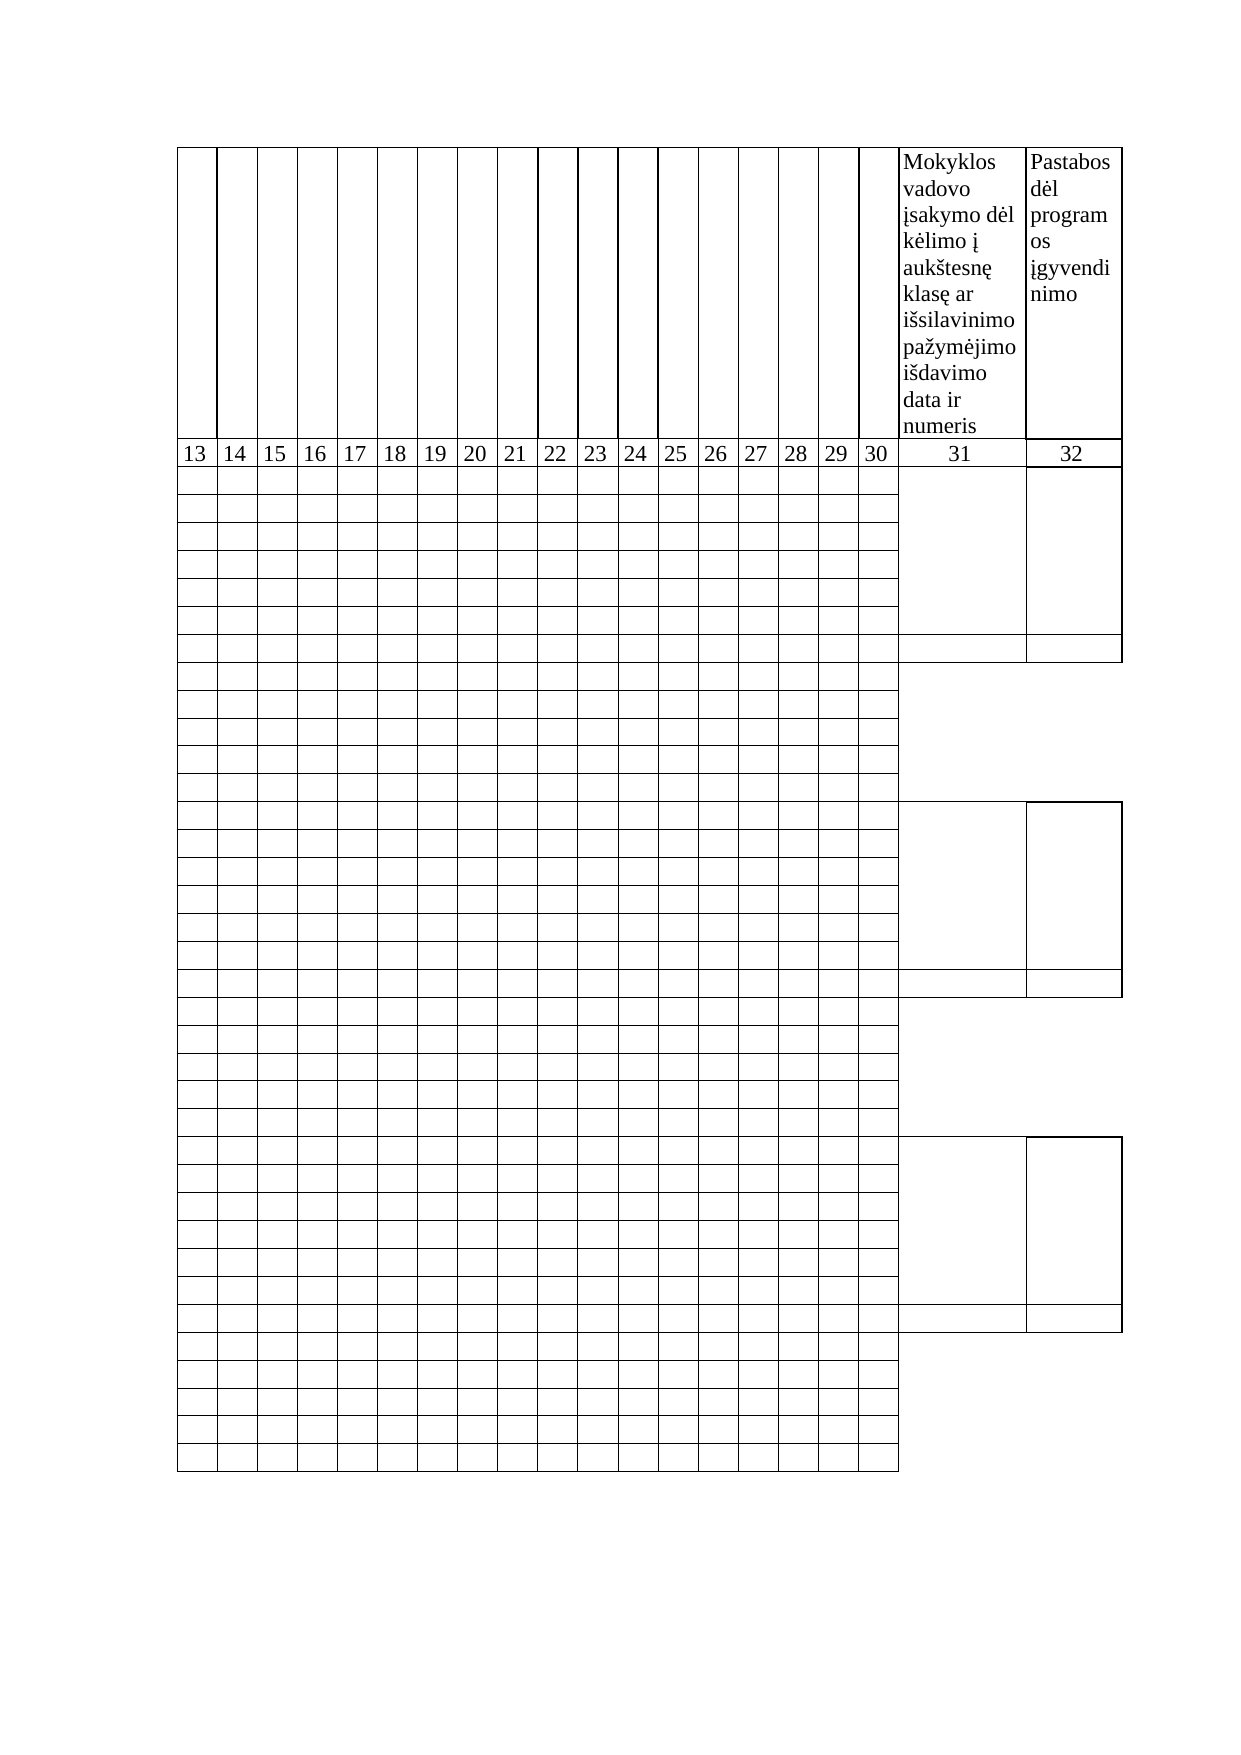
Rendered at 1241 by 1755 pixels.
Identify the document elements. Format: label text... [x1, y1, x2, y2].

table_cell [899, 1137, 1026, 1304]
table_cell [619, 1221, 658, 1248]
table_cell [1027, 468, 1121, 634]
table_cell [333, 691, 337, 717]
table_cell [458, 1054, 462, 1080]
table_cell [814, 942, 818, 969]
table_cell [659, 1109, 698, 1136]
table_cell [699, 1444, 738, 1471]
table_cell [614, 1277, 618, 1304]
table_cell [213, 970, 217, 997]
table_cell [578, 1026, 582, 1052]
table_cell [699, 523, 738, 550]
table_cell [859, 774, 898, 801]
table_cell [333, 1249, 337, 1276]
table_cell [694, 1054, 698, 1080]
table_cell [854, 607, 858, 634]
table_cell [213, 1333, 217, 1359]
table_cell [458, 663, 462, 689]
table_cell [178, 1221, 217, 1248]
table_cell [819, 830, 858, 857]
table_cell [734, 1054, 738, 1080]
table_cell [659, 1137, 698, 1164]
table_cell [814, 607, 818, 634]
table_cell [218, 886, 257, 913]
table_cell [819, 1305, 823, 1332]
table_cell [293, 1333, 297, 1359]
table_cell [373, 663, 377, 689]
table_cell [619, 551, 658, 578]
table_cell [614, 1361, 618, 1387]
table_cell [413, 1249, 417, 1276]
table_cell 26 [699, 439, 738, 466]
table_cell [418, 1416, 457, 1443]
table_cell [418, 1165, 457, 1192]
table_header [699, 148, 738, 177]
table_cell [253, 1026, 257, 1052]
table_cell [734, 579, 738, 606]
table_cell [498, 1305, 502, 1332]
table_cell [654, 1333, 658, 1359]
table_cell [218, 858, 257, 885]
table_cell 23 [578, 439, 618, 466]
table_cell 30 [859, 439, 898, 466]
table_cell [699, 551, 738, 578]
table_cell [699, 1416, 738, 1443]
table_cell [493, 719, 497, 745]
table_cell [333, 579, 337, 606]
table_cell [814, 663, 818, 689]
table_cell [894, 1054, 898, 1080]
table_cell [458, 858, 497, 885]
table_cell [493, 970, 497, 997]
table_cell 22 [538, 439, 577, 466]
table_cell [458, 970, 462, 997]
table_cell [779, 942, 783, 969]
table_cell [298, 1081, 337, 1108]
table_cell [298, 830, 337, 857]
table_cell [814, 914, 818, 941]
table_cell [699, 886, 738, 913]
table_cell [378, 1444, 417, 1471]
table_header [739, 148, 778, 177]
table_cell [373, 1389, 377, 1415]
table_header [298, 148, 337, 177]
table_cell [178, 1081, 217, 1108]
table_cell [734, 607, 738, 634]
table_cell [538, 1389, 542, 1415]
table_cell [293, 1054, 297, 1080]
table_cell [819, 1109, 858, 1136]
table_cell [578, 1109, 618, 1136]
table_cell [694, 579, 698, 606]
table_cell [739, 523, 778, 550]
table_cell [654, 998, 658, 1024]
table_header [619, 148, 657, 177]
table_cell [218, 467, 257, 494]
table_cell [498, 719, 502, 745]
table_cell 20 [458, 439, 497, 466]
table_cell [774, 942, 778, 969]
table_cell [694, 1026, 698, 1052]
table_cell [894, 998, 898, 1024]
table_cell [659, 1081, 698, 1108]
table_cell [654, 1361, 658, 1387]
table_cell [373, 914, 377, 941]
table_cell [293, 970, 297, 997]
table_cell [578, 1054, 582, 1080]
table_cell [498, 691, 502, 717]
table_cell [779, 495, 818, 522]
table_cell [739, 467, 778, 494]
table_cell [859, 719, 863, 745]
table_cell [293, 1389, 297, 1415]
table_cell [258, 1109, 297, 1136]
table_cell [258, 523, 297, 550]
table_cell [578, 607, 582, 634]
table_cell [253, 1249, 257, 1276]
table_cell [538, 663, 542, 689]
table_cell [699, 1137, 738, 1164]
table_cell [338, 802, 377, 829]
table_cell [498, 1026, 502, 1052]
table_cell [413, 1054, 417, 1080]
table_cell [298, 1444, 337, 1471]
table_cell [178, 746, 217, 773]
table_cell [293, 579, 297, 606]
table_cell [859, 1165, 898, 1192]
table_cell [619, 1165, 658, 1192]
table_cell [258, 746, 297, 773]
table_cell [253, 635, 257, 662]
table_cell [659, 1193, 698, 1220]
table_cell [538, 1165, 577, 1192]
table_cell [458, 1221, 497, 1248]
table_cell [819, 607, 823, 634]
table_cell [333, 914, 337, 941]
table_cell [859, 607, 863, 634]
table_cell [373, 691, 377, 717]
table_cell [659, 1165, 698, 1192]
table_cell [654, 1305, 658, 1332]
table_cell [619, 1444, 658, 1471]
table_cell [298, 774, 337, 801]
table_cell [859, 663, 863, 689]
table_cell [378, 719, 382, 745]
table_cell [859, 998, 863, 1024]
table_cell [453, 942, 457, 969]
table_cell [699, 467, 738, 494]
table_cell [659, 830, 698, 857]
table_cell [418, 1249, 422, 1276]
table_cell [619, 802, 658, 829]
table_cell [734, 998, 738, 1024]
table_cell [458, 495, 497, 522]
table_cell [854, 1249, 858, 1276]
table_cell [774, 1249, 778, 1276]
table_cell [854, 691, 858, 717]
table_cell [298, 886, 337, 913]
table_cell [859, 1026, 863, 1052]
table_cell [538, 1361, 542, 1387]
table_cell [859, 495, 898, 522]
table_cell [734, 1361, 738, 1387]
table_cell [538, 1249, 542, 1276]
table_cell [654, 579, 658, 606]
table_cell [498, 858, 537, 885]
table_cell [418, 1081, 457, 1108]
table_cell [498, 551, 537, 578]
table_cell [854, 719, 858, 745]
table_cell [218, 551, 257, 578]
table_cell [418, 1137, 457, 1164]
table_cell [779, 1221, 818, 1248]
table_cell [498, 579, 502, 606]
table_cell [654, 1054, 658, 1080]
table_cell [213, 579, 217, 606]
table_cell [694, 970, 698, 997]
table_cell [538, 1026, 542, 1052]
table_cell [819, 1249, 823, 1276]
table_header [378, 148, 417, 177]
table_header [498, 148, 537, 177]
table_cell [814, 1361, 818, 1387]
table_cell [859, 523, 898, 550]
table_cell [258, 177, 297, 438]
table_cell [413, 1026, 417, 1052]
table_header [218, 148, 257, 177]
table_cell 15 [258, 439, 297, 466]
table_cell [498, 886, 537, 913]
table_cell [859, 1277, 863, 1304]
table_cell [333, 1389, 337, 1415]
table_cell [418, 802, 457, 829]
table_cell [619, 1081, 658, 1108]
table_cell [253, 1389, 257, 1415]
table_cell [859, 691, 863, 717]
table_cell [293, 1277, 297, 1304]
table_cell [854, 1305, 858, 1332]
table_cell [654, 607, 658, 634]
table_cell [819, 1416, 858, 1443]
table_cell [373, 1249, 377, 1276]
table_cell [819, 746, 858, 773]
table_cell [819, 1054, 823, 1080]
table_cell [578, 551, 618, 578]
table_cell [258, 1416, 297, 1443]
table_cell [538, 607, 542, 634]
table_cell [258, 774, 297, 801]
table_cell [253, 719, 257, 745]
table_cell [373, 579, 377, 606]
table_cell [819, 663, 823, 689]
table_cell [578, 579, 582, 606]
table_cell [774, 1305, 778, 1332]
table_cell [619, 1137, 658, 1164]
table_cell [413, 1305, 417, 1332]
table_cell [413, 691, 417, 717]
table_cell [418, 830, 457, 857]
table_header [539, 148, 577, 177]
table_cell [854, 1026, 858, 1052]
table_cell [694, 1333, 698, 1359]
table_cell [779, 774, 818, 801]
table_cell [578, 942, 582, 969]
table_cell [378, 1165, 417, 1192]
table_cell [614, 942, 618, 969]
table_cell [413, 1333, 417, 1359]
table_cell [298, 1109, 337, 1136]
table_cell [734, 1305, 738, 1332]
table_cell [779, 998, 783, 1024]
table_cell [779, 830, 818, 857]
table_cell [774, 719, 778, 745]
table_cell [734, 635, 738, 662]
table_cell [814, 1305, 818, 1332]
table_cell [458, 691, 462, 717]
table_cell [859, 886, 898, 913]
table_cell [779, 1416, 818, 1443]
table_cell [213, 1389, 217, 1415]
table_cell [860, 177, 898, 438]
table_cell [819, 1026, 823, 1052]
table_cell [413, 998, 417, 1024]
table_cell [418, 523, 457, 550]
table_cell [258, 1081, 297, 1108]
table_cell [378, 1249, 382, 1276]
table_cell [578, 1081, 618, 1108]
table_cell [694, 719, 698, 745]
table_cell [378, 495, 417, 522]
table_cell [413, 970, 417, 997]
table_cell [378, 663, 382, 689]
table_cell [498, 970, 502, 997]
table_cell 19 [418, 439, 457, 466]
table_cell [694, 691, 698, 717]
table_cell [654, 663, 658, 689]
table_cell [338, 1416, 377, 1443]
table_cell [418, 886, 457, 913]
table_cell [458, 802, 497, 829]
table_cell [413, 1389, 417, 1415]
table_cell [859, 858, 898, 885]
table_cell [578, 998, 582, 1024]
table_cell [378, 746, 417, 773]
table_cell [378, 1333, 382, 1359]
table_cell [779, 970, 783, 997]
table_cell [178, 177, 216, 438]
table_header [258, 148, 297, 177]
table_cell [894, 579, 898, 606]
table_cell [453, 635, 457, 662]
table_cell [458, 1361, 462, 1387]
table_cell [538, 691, 542, 717]
table_cell [418, 467, 457, 494]
table_cell [458, 886, 497, 913]
table_cell [699, 830, 738, 857]
table_cell [814, 719, 818, 745]
table_cell [579, 177, 617, 438]
table_cell [458, 635, 462, 662]
table_cell [378, 774, 417, 801]
table_cell [458, 1277, 462, 1304]
table_cell [258, 1165, 297, 1192]
table_cell [819, 495, 858, 522]
table_cell [538, 774, 577, 801]
table_cell [619, 523, 658, 550]
table_cell [734, 663, 738, 689]
table_cell [338, 774, 377, 801]
table_cell [578, 663, 582, 689]
table_cell [218, 177, 257, 438]
table_cell [819, 858, 858, 885]
table_cell [739, 1109, 778, 1136]
table_cell 18 [378, 439, 417, 466]
table_cell [854, 1277, 858, 1304]
table_cell [779, 1277, 783, 1304]
table_cell 21 [498, 439, 537, 466]
table_cell [654, 942, 658, 969]
table_cell [1027, 803, 1121, 969]
table_cell [614, 1389, 618, 1415]
table_cell [819, 1333, 823, 1359]
table_cell [293, 719, 297, 745]
table_cell [819, 1193, 858, 1220]
table_cell [298, 551, 337, 578]
table_cell [854, 970, 858, 997]
table_cell [814, 1054, 818, 1080]
table_cell [578, 719, 582, 745]
table_cell [418, 914, 422, 941]
table_header [659, 148, 698, 177]
table_cell [493, 607, 497, 634]
table_cell [694, 1277, 698, 1304]
table_cell [894, 1277, 898, 1304]
table_cell [538, 914, 542, 941]
table_cell [779, 1165, 818, 1192]
table_cell [453, 719, 457, 745]
table_cell [378, 467, 417, 494]
table_cell [739, 1221, 778, 1248]
table_cell [218, 774, 257, 801]
table_cell [819, 998, 823, 1024]
table_cell [373, 635, 377, 662]
table_cell [779, 1081, 818, 1108]
table_cell [458, 1165, 497, 1192]
table_cell [453, 579, 457, 606]
table_cell [258, 1221, 297, 1248]
table_cell [418, 1221, 457, 1248]
table_cell [418, 1193, 457, 1220]
table_cell [333, 970, 337, 997]
table_cell [614, 579, 618, 606]
table_cell [779, 1305, 783, 1332]
table_cell [774, 663, 778, 689]
table_cell [739, 1081, 778, 1108]
table_header Pastabos dėl programos įgyvendinimo [1027, 148, 1121, 438]
table_cell [493, 914, 497, 941]
table_cell [699, 1221, 738, 1248]
table_cell [538, 1416, 577, 1443]
table_cell [333, 1333, 337, 1359]
table_cell [538, 802, 577, 829]
table_cell [819, 1221, 858, 1248]
table_cell [418, 607, 422, 634]
table_cell [218, 802, 257, 829]
table_cell [458, 998, 462, 1024]
table_cell [538, 1109, 577, 1136]
table_cell [493, 1389, 497, 1415]
table_cell [659, 551, 698, 578]
table_cell [538, 635, 542, 662]
table_cell [258, 802, 297, 829]
table_cell [654, 1026, 658, 1052]
table_cell [258, 830, 297, 857]
table_cell [734, 914, 738, 941]
table_cell [859, 467, 898, 494]
table_cell [859, 635, 863, 662]
table_cell [498, 1444, 537, 1471]
table_cell [894, 1026, 898, 1052]
table_cell [333, 1026, 337, 1052]
table_cell [819, 1361, 823, 1387]
table_cell [578, 746, 618, 773]
table_cell [819, 942, 823, 969]
table_cell [378, 1389, 382, 1415]
table_cell [213, 635, 217, 662]
table_cell [734, 1249, 738, 1276]
table_cell [258, 551, 297, 578]
table_cell [298, 523, 337, 550]
table_cell [819, 914, 823, 941]
table_cell [894, 719, 898, 745]
table_cell [298, 746, 337, 773]
table_cell [819, 802, 858, 829]
table_cell [458, 551, 497, 578]
table_cell [298, 1137, 337, 1164]
table_cell [538, 551, 577, 578]
table_cell [578, 467, 618, 494]
table_cell [293, 607, 297, 634]
table_cell [859, 1193, 898, 1220]
table_cell [859, 1305, 863, 1332]
table_cell [498, 1109, 537, 1136]
table_cell [779, 551, 818, 578]
table_cell [538, 1193, 577, 1220]
table_cell [413, 635, 417, 662]
table_cell [859, 1361, 863, 1387]
table_cell [498, 1389, 502, 1415]
table_cell [213, 719, 217, 745]
table_cell [298, 177, 337, 438]
table_cell [699, 1109, 738, 1136]
table_cell [619, 830, 658, 857]
table_cell [538, 830, 577, 857]
table_cell [734, 1026, 738, 1052]
table_cell [578, 1416, 618, 1443]
table_cell [779, 914, 783, 941]
table_cell [779, 1444, 818, 1471]
table_cell [659, 858, 698, 885]
table_cell [774, 1026, 778, 1052]
table_cell [779, 635, 783, 662]
table_cell [293, 1361, 297, 1387]
table_cell [614, 719, 618, 745]
table_cell [1022, 1305, 1026, 1332]
table_cell [333, 607, 337, 634]
table_cell [578, 1137, 618, 1164]
table_cell [654, 970, 658, 997]
table_cell [538, 495, 577, 522]
table_cell [298, 1193, 337, 1220]
table_cell [779, 719, 783, 745]
table_cell [819, 579, 823, 606]
table_cell [578, 1193, 618, 1220]
table_cell [453, 607, 457, 634]
table_cell [578, 635, 582, 662]
table_cell [694, 942, 698, 969]
table_cell [453, 1389, 457, 1415]
table_cell [659, 1221, 698, 1248]
table_cell [619, 858, 658, 885]
table_cell [619, 1416, 658, 1443]
table_cell [814, 691, 818, 717]
table_cell [774, 691, 778, 717]
table_cell [734, 691, 738, 717]
table_cell [458, 1026, 462, 1052]
table_cell [779, 1109, 818, 1136]
table_cell [293, 663, 297, 689]
table_cell [819, 177, 858, 438]
table_cell [418, 1109, 457, 1136]
table_cell [458, 579, 462, 606]
table_cell [338, 177, 377, 438]
table_cell [538, 1054, 542, 1080]
table_cell [493, 1249, 497, 1276]
table_cell [298, 467, 337, 494]
table_cell [498, 998, 502, 1024]
table_cell [378, 1109, 417, 1136]
table_cell [498, 1277, 502, 1304]
table_cell [333, 998, 337, 1024]
table_cell [373, 1277, 377, 1304]
table_cell [493, 663, 497, 689]
table_cell [694, 635, 698, 662]
table_cell [578, 1277, 582, 1304]
table_cell [899, 635, 903, 662]
table_cell [859, 1081, 898, 1108]
table_cell [578, 495, 618, 522]
table_cell [659, 495, 698, 522]
table_cell [458, 1416, 497, 1443]
table_cell [178, 858, 217, 885]
table_cell [378, 1305, 382, 1332]
table_cell [774, 607, 778, 634]
table_cell [458, 523, 497, 550]
table_cell [378, 1054, 382, 1080]
table_cell [859, 579, 863, 606]
table_cell [734, 970, 738, 997]
table_cell [539, 177, 577, 438]
table_cell [213, 1026, 217, 1052]
table_cell [293, 691, 297, 717]
table_header [860, 148, 898, 177]
table_cell [378, 914, 382, 941]
table_cell [734, 942, 738, 969]
table_cell [538, 1305, 542, 1332]
table_cell [218, 1081, 257, 1108]
table_cell [854, 1361, 858, 1387]
table_cell [458, 607, 462, 634]
table_cell [218, 1221, 257, 1248]
table_cell 28 [779, 439, 818, 466]
table_cell [373, 970, 377, 997]
table_cell [458, 1389, 462, 1415]
table_cell [654, 691, 658, 717]
table_cell [774, 1333, 778, 1359]
table_cell [538, 1137, 577, 1164]
table_cell [859, 914, 863, 941]
table_cell [178, 802, 217, 829]
table_cell [694, 914, 698, 941]
table_cell [538, 858, 577, 885]
table_cell [378, 523, 417, 550]
table_cell [619, 467, 658, 494]
table_cell [614, 1249, 618, 1276]
table_cell [253, 579, 257, 606]
table_cell [814, 1333, 818, 1359]
table_cell [258, 1137, 297, 1164]
table_cell [218, 523, 257, 550]
table_cell [453, 914, 457, 941]
table_cell [458, 774, 497, 801]
table_cell [338, 1221, 377, 1248]
table_cell [298, 495, 337, 522]
table_cell [378, 886, 417, 913]
table_cell [378, 1221, 417, 1248]
table_cell [413, 579, 417, 606]
table_cell [859, 1416, 898, 1443]
table_cell [859, 1333, 863, 1359]
table_cell [779, 1054, 783, 1080]
table_cell [538, 1444, 577, 1471]
table_cell [453, 1249, 457, 1276]
table_cell [659, 467, 698, 494]
table_cell [258, 1193, 297, 1220]
table_cell [498, 746, 537, 773]
table_cell [814, 635, 818, 662]
table_cell [373, 998, 377, 1024]
table_cell [734, 1389, 738, 1415]
table_cell [378, 830, 417, 857]
table_cell [739, 495, 778, 522]
table_cell [373, 719, 377, 745]
table_cell [373, 1333, 377, 1359]
table_cell [413, 914, 417, 941]
table_header [579, 148, 617, 177]
table_cell [538, 886, 577, 913]
table_cell [493, 691, 497, 717]
table_cell [498, 635, 502, 662]
table_cell [213, 1305, 217, 1332]
table_cell [338, 523, 377, 550]
table_cell [659, 802, 698, 829]
table_cell [378, 998, 382, 1024]
table_cell [859, 1389, 863, 1415]
table_cell [338, 1444, 377, 1471]
table_cell [899, 1305, 903, 1332]
table_cell [373, 942, 377, 969]
table_cell [298, 1416, 337, 1443]
table_cell [739, 774, 778, 801]
table_cell [458, 467, 497, 494]
table_cell [178, 467, 217, 494]
table_cell [453, 1361, 457, 1387]
table_cell [458, 1081, 497, 1108]
table_cell [453, 970, 457, 997]
table_cell [774, 635, 778, 662]
table_cell [774, 998, 778, 1024]
table_cell 17 [338, 439, 377, 466]
table_cell [854, 1333, 858, 1359]
table_cell [619, 495, 658, 522]
table_cell [854, 998, 858, 1024]
table_cell [779, 579, 783, 606]
table_cell [213, 607, 217, 634]
table_cell [378, 177, 417, 438]
table_cell [614, 1054, 618, 1080]
table_cell [819, 1444, 858, 1471]
table_cell [578, 1444, 618, 1471]
table_cell [253, 1305, 257, 1332]
table_cell [859, 746, 898, 773]
table_cell [538, 1277, 542, 1304]
table_cell [333, 635, 337, 662]
table_cell [819, 1081, 858, 1108]
table_cell [218, 495, 257, 522]
table_cell [418, 942, 422, 969]
table_cell [859, 1054, 863, 1080]
table_cell [699, 1165, 738, 1192]
table_cell [578, 802, 618, 829]
table_cell [538, 1221, 577, 1248]
table_cell [854, 1389, 858, 1415]
table_cell [218, 1109, 257, 1136]
table_cell [899, 467, 1026, 634]
table_cell [779, 1137, 818, 1164]
table_cell [418, 635, 422, 662]
table_cell [819, 886, 858, 913]
table_cell [253, 1333, 257, 1359]
table_cell [253, 942, 257, 969]
table_cell [418, 998, 422, 1024]
table_cell [774, 1277, 778, 1304]
table_cell [498, 1081, 537, 1108]
table_cell [378, 942, 382, 969]
table_cell [418, 1333, 422, 1359]
table_cell [659, 774, 698, 801]
table_cell [654, 914, 658, 941]
table_cell [739, 830, 778, 857]
table_cell [779, 691, 783, 717]
table_cell [258, 1444, 297, 1471]
table_cell [814, 579, 818, 606]
table_cell [378, 802, 417, 829]
table_cell [774, 1054, 778, 1080]
table_cell [819, 1277, 823, 1304]
table_cell [253, 1054, 257, 1080]
table_cell [298, 858, 337, 885]
table_cell [293, 914, 297, 941]
table_cell [538, 467, 577, 494]
table_cell [619, 1109, 658, 1136]
table_cell [614, 607, 618, 634]
table_cell [213, 1277, 217, 1304]
table_cell [213, 1361, 217, 1387]
table_cell [819, 1389, 823, 1415]
table_cell [418, 774, 457, 801]
table_cell 16 [298, 439, 337, 466]
table_cell [298, 802, 337, 829]
table_cell [814, 1277, 818, 1304]
table_cell [859, 1444, 898, 1471]
table_cell [538, 1333, 542, 1359]
table_cell [739, 1444, 778, 1471]
table_cell [458, 1305, 462, 1332]
table_cell [418, 177, 457, 438]
table_cell [413, 1361, 417, 1387]
table_cell [458, 1249, 462, 1276]
table_cell [578, 1249, 582, 1276]
table_cell [498, 942, 502, 969]
table_cell [739, 177, 778, 438]
table_cell [418, 495, 457, 522]
table_cell [458, 1109, 497, 1136]
table_cell [739, 1193, 778, 1220]
table_cell [253, 1277, 257, 1304]
table_cell [614, 1026, 618, 1052]
table_cell [458, 1137, 497, 1164]
table_cell [859, 1249, 863, 1276]
table_cell [1022, 635, 1026, 662]
table_header [458, 148, 497, 177]
table_cell [1022, 970, 1026, 997]
table_cell [493, 942, 497, 969]
table_cell [493, 1026, 497, 1052]
table_cell [178, 774, 217, 801]
table_cell [493, 1054, 497, 1080]
table_cell [373, 1361, 377, 1387]
table_cell [894, 1249, 898, 1276]
table_cell [253, 691, 257, 717]
table_cell [298, 1165, 337, 1192]
table_cell [734, 1333, 738, 1359]
table_cell [819, 1137, 858, 1164]
table_cell [498, 1361, 502, 1387]
table_cell [333, 663, 337, 689]
table_cell [338, 1137, 377, 1164]
table_cell [498, 1249, 502, 1276]
table_header [819, 148, 858, 177]
table_cell [258, 495, 297, 522]
table_cell [453, 998, 457, 1024]
table_cell [739, 886, 778, 913]
table_cell [493, 1305, 497, 1332]
table_cell [338, 467, 377, 494]
table_cell [178, 1137, 217, 1164]
table_cell [178, 830, 217, 857]
table_cell [498, 495, 537, 522]
table_cell [619, 746, 658, 773]
table_cell [894, 1305, 898, 1332]
table_cell [178, 886, 217, 913]
table_cell [493, 635, 497, 662]
table_cell [418, 970, 422, 997]
table_cell [378, 579, 382, 606]
table_cell [418, 1277, 422, 1304]
table_cell [854, 579, 858, 606]
table_cell [458, 1193, 497, 1220]
table_cell [699, 177, 738, 438]
table_cell [333, 719, 337, 745]
table_cell [498, 467, 537, 494]
table_cell [859, 970, 863, 997]
table_cell [338, 1081, 377, 1108]
table_cell [819, 467, 858, 494]
table_cell [458, 830, 497, 857]
table_cell [779, 177, 818, 438]
table_cell [178, 1444, 217, 1471]
table_cell [859, 942, 863, 969]
table_cell [378, 1193, 417, 1220]
table_cell [614, 1333, 618, 1359]
table_cell [338, 1193, 377, 1220]
table_cell [378, 691, 382, 717]
table_cell [578, 886, 618, 913]
table_cell [538, 746, 577, 773]
table_cell [178, 523, 217, 550]
table_cell [213, 691, 217, 717]
table_cell 14 [218, 439, 257, 466]
table_cell [654, 1389, 658, 1415]
table_cell [413, 1277, 417, 1304]
table_cell [338, 1165, 377, 1192]
table_cell [739, 858, 778, 885]
table_cell [694, 1389, 698, 1415]
table_cell [498, 1221, 537, 1248]
table_cell [253, 914, 257, 941]
table_cell [418, 1444, 457, 1471]
table_cell [614, 1305, 618, 1332]
table_cell [734, 1277, 738, 1304]
table_cell [819, 551, 858, 578]
table_cell [578, 1221, 618, 1248]
table_header [418, 148, 457, 177]
table_cell [453, 1305, 457, 1332]
table_cell [418, 1026, 422, 1052]
table_cell [218, 746, 257, 773]
table_cell [578, 970, 582, 997]
table_cell [779, 1026, 783, 1052]
table_cell [418, 1361, 422, 1387]
table_cell [418, 579, 422, 606]
table_cell [779, 1361, 783, 1387]
table_cell [338, 1109, 377, 1136]
table_cell [333, 942, 337, 969]
table_cell [739, 746, 778, 773]
table_cell [739, 551, 778, 578]
table_cell [178, 1193, 217, 1220]
table_cell [699, 1193, 738, 1220]
table_cell [338, 551, 377, 578]
table_cell [178, 495, 217, 522]
table_cell [333, 1054, 337, 1080]
table_cell [614, 635, 618, 662]
table_cell [694, 663, 698, 689]
table_cell [378, 1081, 417, 1108]
table_cell [538, 719, 542, 745]
table_cell [293, 1249, 297, 1276]
table_cell [894, 1361, 898, 1387]
table_cell [258, 858, 297, 885]
table_cell [578, 914, 582, 941]
table_cell [779, 1193, 818, 1220]
table_cell [373, 1054, 377, 1080]
table_cell [498, 914, 502, 941]
table_cell [659, 177, 698, 438]
table_cell [819, 691, 823, 717]
table_cell 24 [619, 439, 658, 466]
table_cell [333, 1361, 337, 1387]
table_cell [453, 691, 457, 717]
table_cell [734, 719, 738, 745]
table_cell [178, 1165, 217, 1192]
table_cell [694, 607, 698, 634]
table_cell 29 [819, 439, 858, 466]
table_cell [774, 914, 778, 941]
table_cell [333, 1305, 337, 1332]
table_cell [453, 663, 457, 689]
table_cell [493, 1361, 497, 1387]
table_cell [253, 607, 257, 634]
table_cell [218, 1137, 257, 1164]
table_cell [373, 607, 377, 634]
table_cell [458, 177, 497, 438]
table_cell [418, 691, 422, 717]
table_cell [814, 1026, 818, 1052]
table_cell [378, 1416, 417, 1443]
table_cell [894, 607, 898, 634]
table_cell [458, 746, 497, 773]
table_cell [213, 1249, 217, 1276]
table_cell [578, 1305, 582, 1332]
table_cell [779, 523, 818, 550]
table_cell [498, 607, 502, 634]
table_cell [213, 914, 217, 941]
table_cell [894, 914, 898, 941]
table_cell 13 [178, 439, 217, 466]
table_cell [178, 1109, 217, 1136]
table_cell [1027, 1138, 1121, 1304]
table_cell [779, 886, 818, 913]
table_cell [498, 1333, 502, 1359]
table_cell [694, 1249, 698, 1276]
table_cell [378, 635, 382, 662]
table_cell [859, 1109, 898, 1136]
table_cell [538, 970, 542, 997]
table_cell [293, 635, 297, 662]
table_cell [418, 1054, 422, 1080]
table_cell [253, 970, 257, 997]
table_cell [578, 1389, 582, 1415]
table_cell [378, 1026, 382, 1052]
table_cell [894, 691, 898, 717]
table_cell [298, 1221, 337, 1248]
table_cell [498, 1137, 537, 1164]
table_header [779, 148, 818, 177]
table_cell [418, 746, 457, 773]
table_cell [373, 1026, 377, 1052]
table_cell [458, 719, 462, 745]
table_cell [614, 998, 618, 1024]
table_cell [659, 746, 698, 773]
table_cell [819, 1165, 858, 1192]
table_cell [253, 998, 257, 1024]
table_cell [498, 1416, 537, 1443]
table_cell [859, 802, 898, 829]
table_cell [814, 998, 818, 1024]
table_cell [498, 830, 537, 857]
table_cell [779, 1249, 783, 1276]
table_cell [614, 691, 618, 717]
table_cell [578, 1333, 582, 1359]
table_cell [894, 663, 898, 689]
table_cell [378, 1277, 382, 1304]
table_cell [453, 1277, 457, 1304]
table_cell [699, 495, 738, 522]
table_cell [899, 970, 903, 997]
table_cell [779, 746, 818, 773]
table_cell [659, 523, 698, 550]
table_cell [819, 635, 823, 662]
table_cell [538, 942, 542, 969]
table_cell [619, 774, 658, 801]
table_cell [498, 1054, 502, 1080]
table_cell [453, 1026, 457, 1052]
table_cell [418, 858, 457, 885]
table_cell [779, 467, 818, 494]
table_cell [578, 830, 618, 857]
table_cell [218, 1193, 257, 1220]
table_cell [458, 1333, 462, 1359]
table_cell [458, 942, 462, 969]
table_cell [699, 746, 738, 773]
table_cell [779, 607, 783, 634]
table_cell [258, 886, 297, 913]
table_cell [774, 1361, 778, 1387]
table_cell [779, 1333, 783, 1359]
table_cell [859, 551, 898, 578]
table_cell [654, 635, 658, 662]
table_cell [814, 1249, 818, 1276]
table_cell [854, 635, 858, 662]
table_cell [614, 663, 618, 689]
table_cell [779, 663, 783, 689]
table_cell [253, 663, 257, 689]
table_cell [538, 998, 542, 1024]
table_cell [694, 998, 698, 1024]
table_cell 31 [899, 439, 1026, 466]
table_cell [213, 942, 217, 969]
table_cell [659, 1444, 698, 1471]
table_cell [338, 830, 377, 857]
table_cell [659, 1416, 698, 1443]
table_cell [293, 1305, 297, 1332]
table_cell [213, 663, 217, 689]
table_cell [333, 1277, 337, 1304]
table_cell [779, 802, 818, 829]
table_cell [694, 1305, 698, 1332]
table_cell [619, 1193, 658, 1220]
table_cell [578, 858, 618, 885]
table_cell [654, 719, 658, 745]
table_cell [854, 663, 858, 689]
table_cell [498, 802, 537, 829]
table_cell [894, 1333, 898, 1359]
table_cell [338, 746, 377, 773]
table_cell [498, 1165, 537, 1192]
table_cell [293, 1026, 297, 1052]
table_cell [293, 942, 297, 969]
table_cell [498, 177, 537, 438]
table_cell [378, 858, 417, 885]
table_cell [819, 774, 858, 801]
table_cell [413, 607, 417, 634]
table_cell [538, 1081, 577, 1108]
table_cell [894, 1389, 898, 1415]
table_cell [378, 551, 417, 578]
table_cell [774, 1389, 778, 1415]
table_cell [739, 1137, 778, 1164]
table_cell [258, 467, 297, 494]
table_cell [619, 177, 657, 438]
table_cell [899, 802, 1026, 969]
table_cell [614, 914, 618, 941]
table_header [338, 148, 377, 177]
table_cell [418, 663, 422, 689]
table_cell [378, 970, 382, 997]
table_cell [578, 523, 618, 550]
table_cell [213, 1054, 217, 1080]
table_cell [418, 719, 422, 745]
table_cell [413, 719, 417, 745]
table_cell [493, 1277, 497, 1304]
table_cell [699, 802, 738, 829]
table_cell [699, 774, 738, 801]
table_cell [694, 1361, 698, 1387]
table_cell 27 [739, 439, 778, 466]
table_cell 25 [659, 439, 698, 466]
table_cell [218, 1416, 257, 1443]
table_cell [538, 579, 542, 606]
table_cell [859, 1221, 898, 1248]
table_cell [739, 1416, 778, 1443]
table_cell [293, 998, 297, 1024]
table_cell [218, 1165, 257, 1192]
table_cell [498, 774, 537, 801]
table_cell [654, 1249, 658, 1276]
table_cell [659, 886, 698, 913]
table_cell [458, 1444, 497, 1471]
table_cell [894, 635, 898, 662]
table_cell [779, 1389, 783, 1415]
table_cell [654, 1277, 658, 1304]
table_cell [819, 719, 823, 745]
table_cell [418, 551, 457, 578]
table_cell [578, 1165, 618, 1192]
table_cell [859, 1137, 898, 1164]
table_cell [894, 970, 898, 997]
table_cell [578, 774, 618, 801]
table_cell [819, 523, 858, 550]
table_cell [453, 1054, 457, 1080]
table_cell [218, 1444, 257, 1471]
table_cell [498, 523, 537, 550]
table_cell [178, 1416, 217, 1443]
table_cell [178, 551, 217, 578]
table_cell [699, 1081, 738, 1108]
table_cell [854, 1054, 858, 1080]
table_cell [774, 579, 778, 606]
table_cell [373, 1305, 377, 1332]
table_cell [614, 970, 618, 997]
table_cell [213, 998, 217, 1024]
table_cell [578, 1361, 582, 1387]
table_cell [378, 1137, 417, 1164]
table_cell [453, 1333, 457, 1359]
table_cell [493, 1333, 497, 1359]
table_cell [854, 942, 858, 969]
table_cell [859, 830, 898, 857]
table_cell [338, 495, 377, 522]
table_cell [413, 942, 417, 969]
table_cell [413, 663, 417, 689]
table_cell [854, 914, 858, 941]
table_cell [378, 607, 382, 634]
table_cell [699, 858, 738, 885]
table_cell [894, 942, 898, 969]
table_cell [338, 858, 377, 885]
table_cell [378, 1361, 382, 1387]
table_cell [338, 886, 377, 913]
table_cell [578, 691, 582, 717]
table_cell [779, 858, 818, 885]
table_cell [418, 1389, 422, 1415]
table_cell [493, 998, 497, 1024]
table_cell [498, 663, 502, 689]
table_cell [814, 970, 818, 997]
table_cell [493, 579, 497, 606]
table_cell [418, 1305, 422, 1332]
table_cell [218, 830, 257, 857]
table_cell [774, 970, 778, 997]
table_cell [538, 523, 577, 550]
table_cell [814, 1389, 818, 1415]
table_cell [819, 970, 823, 997]
table_cell [739, 1165, 778, 1192]
table_cell [498, 1193, 537, 1220]
table_cell [253, 1361, 257, 1387]
table_cell [619, 886, 658, 913]
table_cell [739, 802, 778, 829]
table_cell [458, 914, 462, 941]
